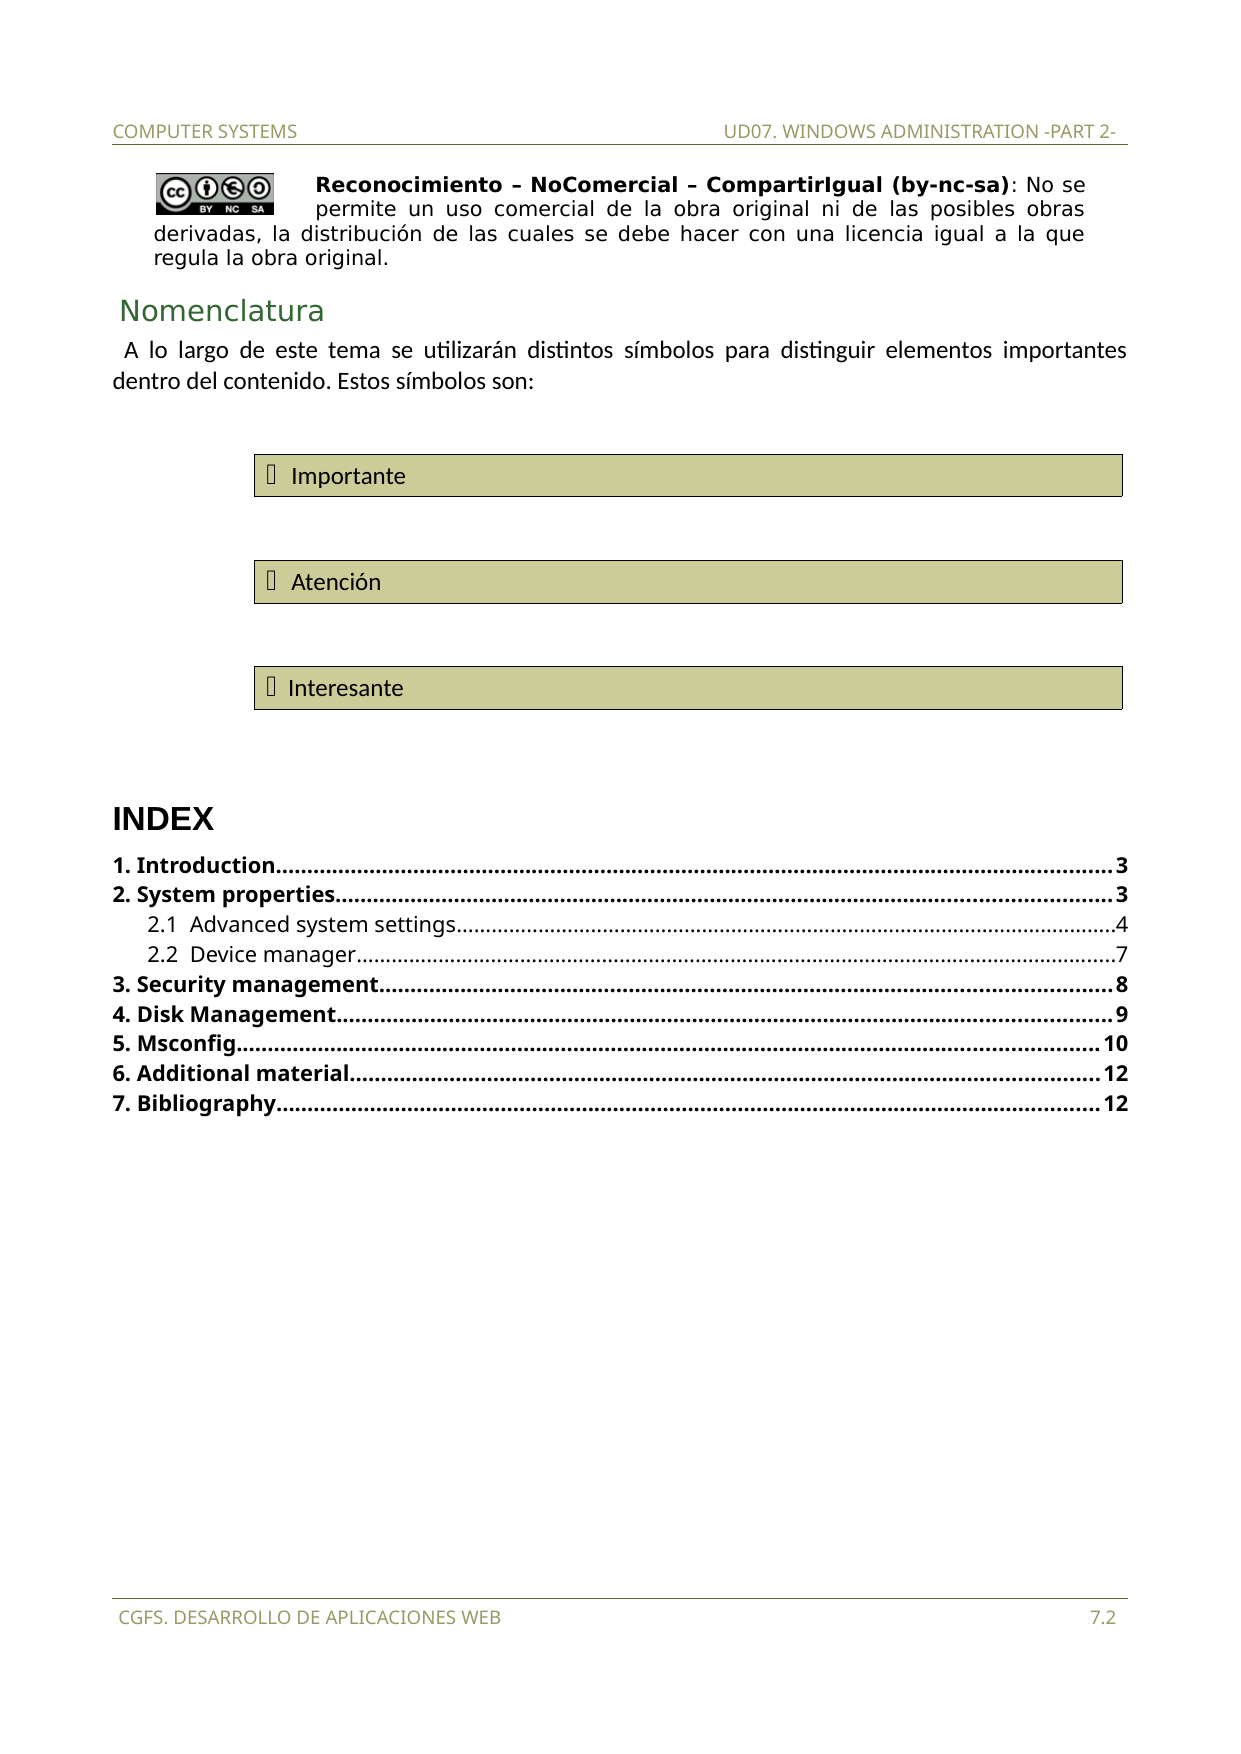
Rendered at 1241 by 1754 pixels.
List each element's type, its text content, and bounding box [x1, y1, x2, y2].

text  Atención [255, 561, 1122, 603]
subtitle INDEX [112, 799, 1128, 837]
text 6. Additional material 12 [112, 1058, 1128, 1088]
text A lo largo de este tema se utilizarán distintos símbolos para distinguir elementos importantes dentro del contenido. Estos símbolos son: [112, 334, 1128, 396]
text 1. Introduction 3 [112, 850, 1128, 879]
text Reconocimiento – NoComercial – CompartirIgual (by-nc-sa): No se permite un uso comercial de la obra original ni de las posibles obras derivadas, la distribución de las cuales se debe hacer con una licencia igual a la que regula la obra original. [153, 173, 1086, 270]
text 2.2 Device manager 7 [142, 939, 1128, 969]
text 3. Security management 8 [112, 969, 1128, 999]
text 4. Disk Management 9 [112, 999, 1128, 1028]
text  Interesante [255, 667, 1122, 709]
text 5. Msconfig 10 [112, 1028, 1128, 1058]
text Nomenclatura [112, 294, 1128, 328]
text  Importante [255, 455, 1122, 496]
text 2.1 Advanced system settings 4 [142, 909, 1128, 939]
text 2. System properties 3 [112, 879, 1128, 909]
picture [156, 173, 274, 215]
text 7. Bibliography 12 [112, 1088, 1128, 1118]
